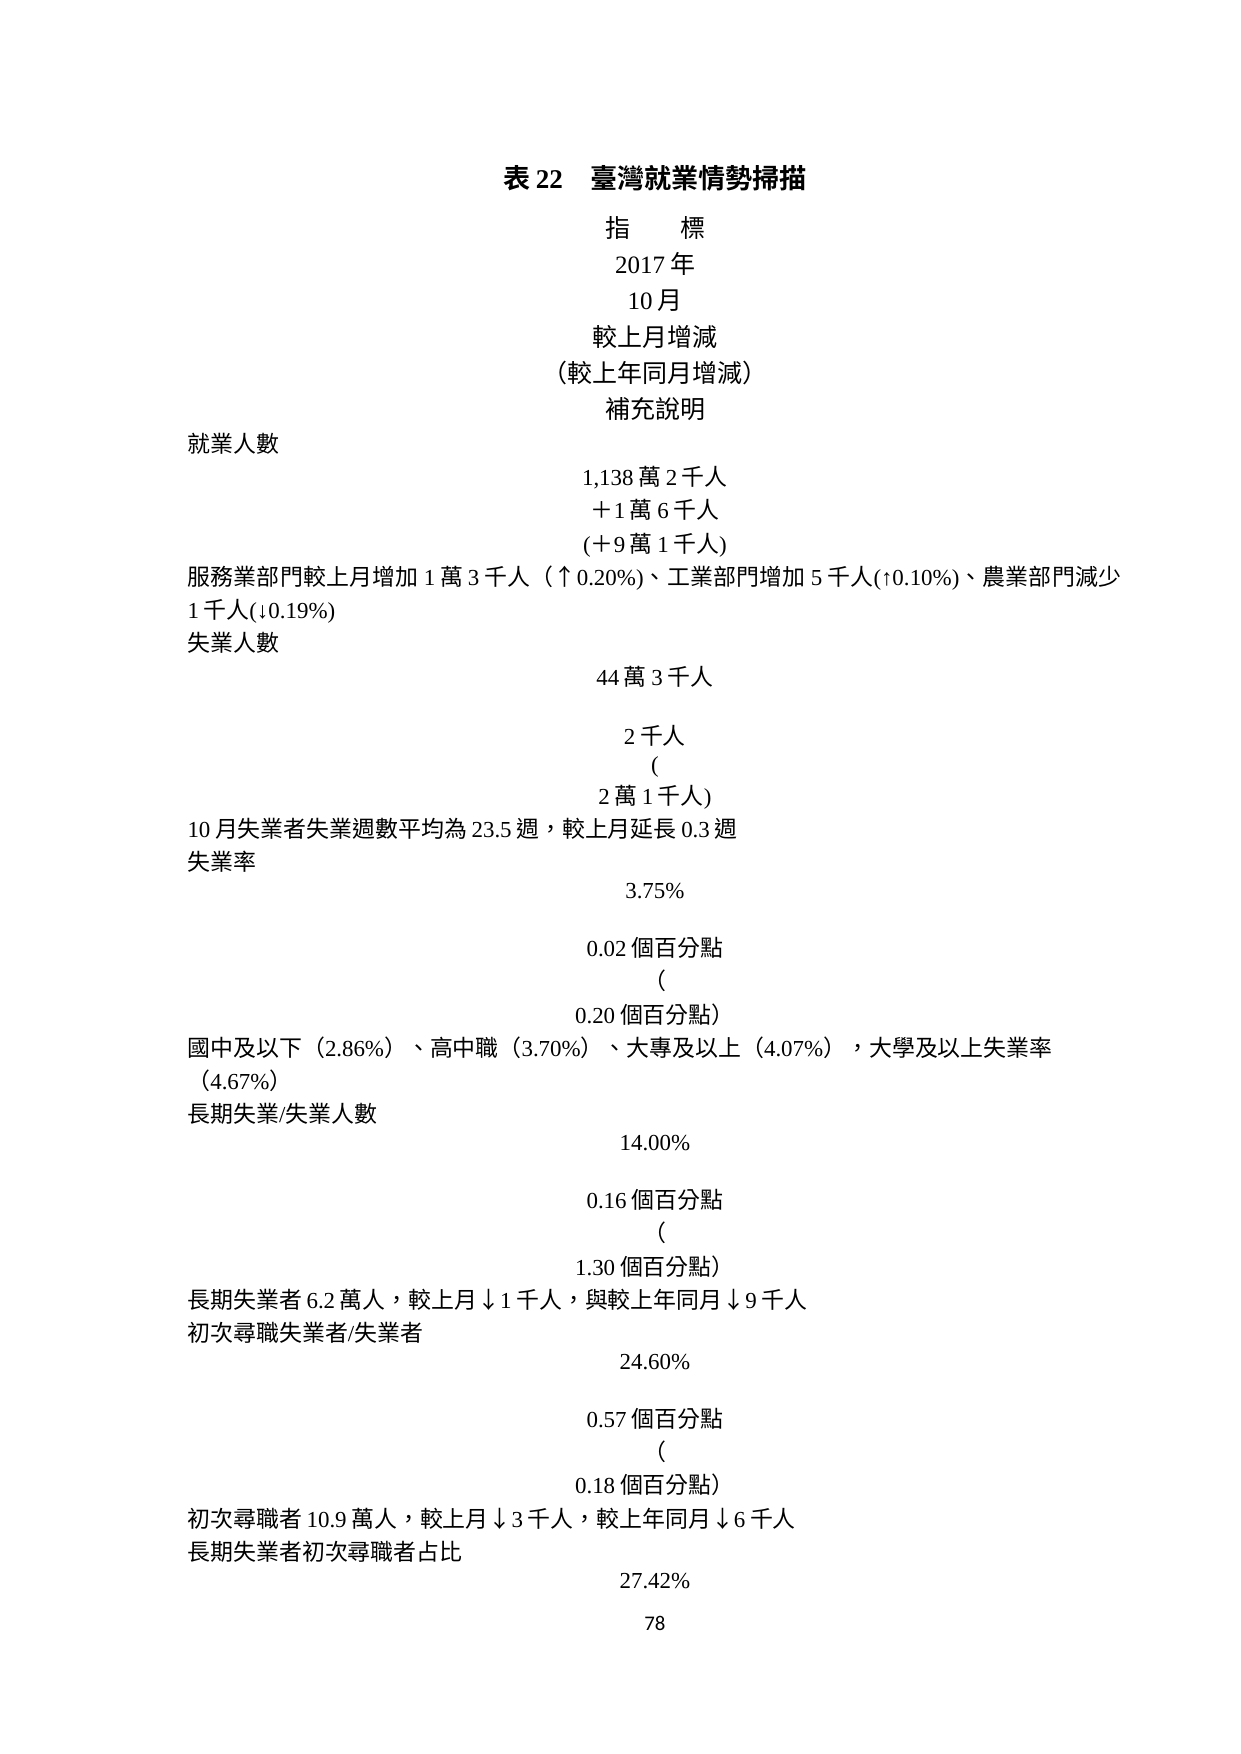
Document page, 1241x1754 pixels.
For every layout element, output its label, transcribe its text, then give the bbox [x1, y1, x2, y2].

text 3.75% [187, 877, 1122, 904]
text (＋9萬1千人) [187, 526, 1122, 559]
text 長期失業者初次尋職者占比 [187, 1534, 1122, 1567]
text 較上月增減 [187, 317, 1122, 353]
text 0.20個百分點） [187, 996, 1122, 1030]
text （ [187, 1434, 1122, 1467]
text 失業率 [187, 844, 1122, 877]
text 14.00% [187, 1129, 1122, 1156]
text 指 標 [187, 208, 1122, 244]
text ＋1萬6千人 [187, 492, 1122, 526]
text 失業人數 [187, 625, 1122, 658]
text 補充說明 [187, 389, 1122, 426]
text 27.42% [187, 1567, 1122, 1593]
text 10月失業者失業週數平均為23.5週，較上月延長0.3週 [187, 811, 1122, 844]
text 初次尋職失業者/失業者 [187, 1315, 1122, 1348]
text 0.18個百分點） [187, 1467, 1122, 1501]
text ( [187, 751, 1122, 778]
text 就業人數 [187, 426, 1122, 459]
text 1.30個百分點） [187, 1248, 1122, 1282]
text （ [187, 963, 1122, 996]
text 初次尋職者10.9萬人，較上月↓3千人，較上年同月↓6千人 [187, 1501, 1122, 1534]
text 國中及以下（2.86%）、高中職（3.70%）、大專及以上（4.07%），大學及以上失業率（4.67%） [187, 1030, 1122, 1096]
text 1,138萬2千人 [187, 459, 1122, 492]
text 服務業部門較上月增加1萬3千人（↑0.20%)、工業部門增加5千人(↑0.10%)、農業部門減少1千人(↓0.19%) [187, 559, 1122, 625]
text （較上年同月增減） [187, 353, 1122, 389]
text 長期失業/失業人數 [187, 1096, 1122, 1129]
text 2千人 [187, 718, 1122, 751]
text 0.16個百分點 [187, 1182, 1122, 1215]
text 表22 臺灣就業情勢掃描 [187, 157, 1122, 196]
text 44萬3千人 [187, 658, 1122, 692]
text 10月 [187, 281, 1122, 317]
text 2萬1千人) [187, 778, 1122, 811]
text 0.57個百分點 [187, 1401, 1122, 1434]
text （ [187, 1215, 1122, 1248]
text 24.60% [187, 1348, 1122, 1374]
text 2017年 [187, 244, 1122, 281]
text 長期失業者6.2萬人，較上月↓1千人，與較上年同月↓9千人 [187, 1282, 1122, 1315]
text 0.02個百分點 [187, 930, 1122, 963]
